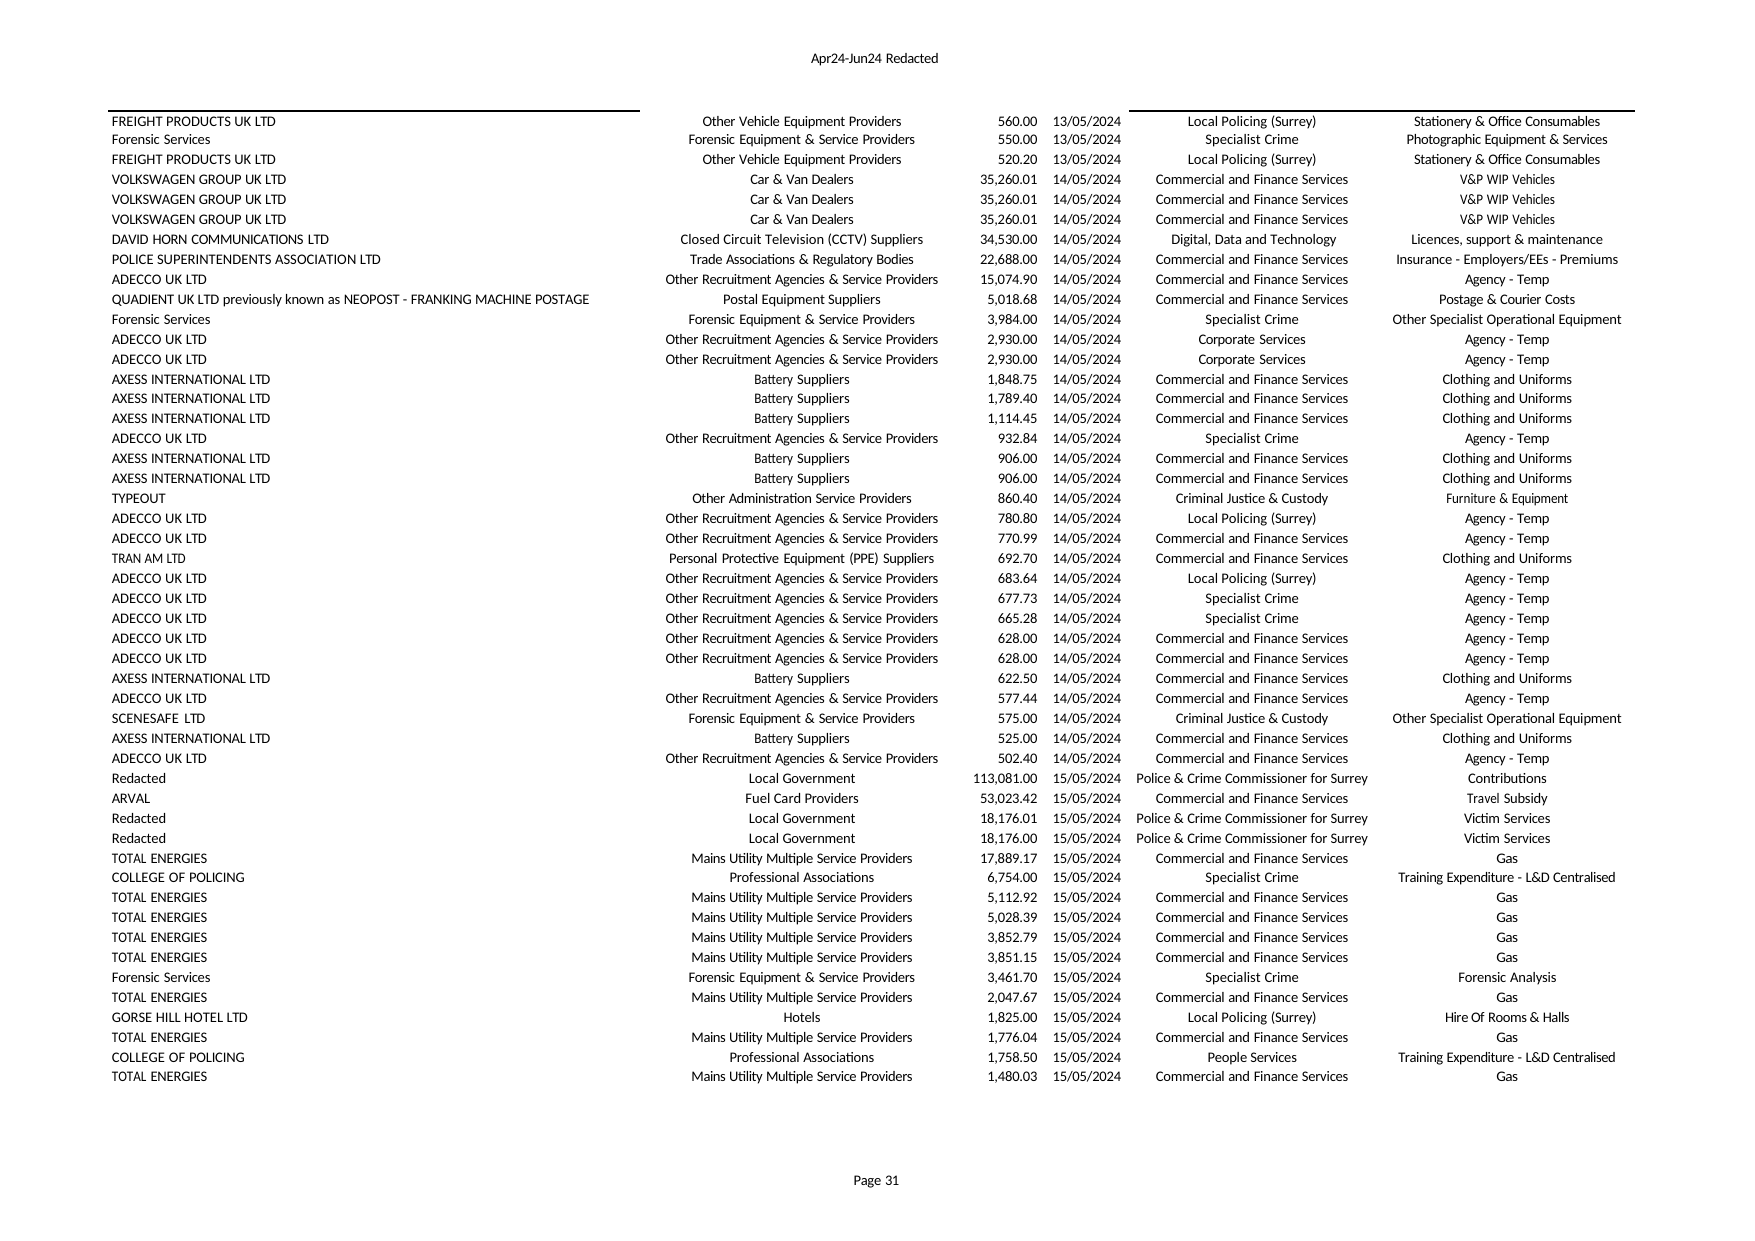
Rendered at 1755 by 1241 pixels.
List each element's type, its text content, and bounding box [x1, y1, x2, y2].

table_cell Commercial and Finance Services [1129, 549, 1376, 569]
table_cell Specialist Crime [1129, 589, 1376, 609]
table_cell 15/05/2024 [1041, 789, 1129, 809]
table_cell Battery Suppliers [640, 450, 955, 469]
table_cell 13/05/2024 [1041, 150, 1129, 170]
table_cell 14/05/2024 [1041, 370, 1129, 389]
table_cell Other Recruitment Agencies & Service Providers [640, 270, 955, 290]
table_cell TOTAL ENERGIES [108, 948, 640, 968]
table_cell COLLEGE OF POLICING [108, 869, 640, 888]
table_cell 502.40 [955, 749, 1041, 769]
table_cell 35,260.01 [955, 190, 1041, 210]
table_cell 15,074.90 [955, 270, 1041, 290]
table_cell Other Recruitment Agencies & Service Providers [640, 330, 955, 349]
table_cell 14/05/2024 [1041, 390, 1129, 409]
table_cell Commercial and Finance Services [1129, 390, 1376, 409]
table_cell 14/05/2024 [1041, 529, 1129, 549]
table_cell 22,688.00 [955, 250, 1041, 270]
table_cell Mains Utility Multiple Service Providers [640, 849, 955, 868]
table_cell TYPEOUT [108, 489, 640, 509]
table_cell 15/05/2024 [1041, 908, 1129, 928]
table_cell Other Recruitment Agencies & Service Providers [640, 509, 955, 529]
table_cell Commercial and Finance Services [1129, 450, 1376, 469]
table_cell Redacted [108, 829, 640, 848]
table_cell Specialist Crime [1129, 310, 1376, 330]
table_cell 14/05/2024 [1041, 350, 1129, 369]
table_cell Agency - Temp [1376, 589, 1635, 609]
table_cell 1,114.45 [955, 410, 1041, 429]
table_cell V&P WIP Vehicles [1376, 210, 1635, 230]
table_cell Other Recruitment Agencies & Service Providers [640, 430, 955, 449]
table_cell Clothing and Uniforms [1376, 390, 1635, 409]
table_cell Professional Associations [640, 869, 955, 888]
table_cell Commercial and Finance Services [1129, 250, 1376, 270]
table_cell 14/05/2024 [1041, 410, 1129, 429]
table_cell ADECCO UK LTD [108, 330, 640, 349]
table_cell 5,018.68 [955, 290, 1041, 310]
table_cell Forensic Services [108, 130, 640, 150]
table_cell Battery Suppliers [640, 390, 955, 409]
table_cell Corporate Services [1129, 350, 1376, 369]
table_cell Insurance - Employers/EEs - Premiums [1376, 250, 1635, 270]
table_cell Clothing and Uniforms [1376, 410, 1635, 429]
table_cell Agency - Temp [1376, 509, 1635, 529]
table_cell Training Expenditure - L&D Centralised [1376, 869, 1635, 888]
table_cell 14/05/2024 [1041, 729, 1129, 749]
table_cell Commercial and Finance Services [1129, 410, 1376, 429]
table_cell 113,081.00 [955, 769, 1041, 789]
table_cell 1,825.00 [955, 1008, 1041, 1028]
table_cell 35,260.01 [955, 170, 1041, 190]
table_cell Agency - Temp [1376, 569, 1635, 589]
table_cell Forensic Equipment & Service Providers [640, 709, 955, 729]
table_cell 14/05/2024 [1041, 549, 1129, 569]
table_cell 14/05/2024 [1041, 689, 1129, 709]
table_cell Travel Subsidy [1376, 789, 1635, 809]
table_cell Mains Utility Multiple Service Providers [640, 948, 955, 968]
table_cell Agency - Temp [1376, 529, 1635, 549]
table_cell ADECCO UK LTD [108, 569, 640, 589]
table_cell Other Administration Service Providers [640, 489, 955, 509]
table_cell 575.00 [955, 709, 1041, 729]
table_cell 665.28 [955, 609, 1041, 629]
table_cell Commercial and Finance Services [1129, 889, 1376, 908]
table_cell 14/05/2024 [1041, 469, 1129, 489]
table_cell Postal Equipment Suppliers [640, 290, 955, 310]
table_cell 560.00 [955, 110, 1041, 130]
table_cell 14/05/2024 [1041, 250, 1129, 270]
table_cell Commercial and Finance Services [1129, 1028, 1376, 1048]
table_cell Corporate Services [1129, 330, 1376, 349]
table_cell 15/05/2024 [1041, 769, 1129, 789]
table_cell ADECCO UK LTD [108, 529, 640, 549]
table_cell Other Specialist Operational Equipment [1376, 709, 1635, 729]
table_cell 14/05/2024 [1041, 270, 1129, 290]
table_cell 15/05/2024 [1041, 889, 1129, 908]
table_cell Commercial and Finance Services [1129, 190, 1376, 210]
table_cell 14/05/2024 [1041, 509, 1129, 529]
table_cell 1,789.40 [955, 390, 1041, 409]
table_cell Professional Associations [640, 1048, 955, 1068]
table_cell Local Policing (Surrey) [1129, 112, 1376, 130]
table_cell AXESS INTERNATIONAL LTD [108, 669, 640, 689]
table_cell 1,776.04 [955, 1028, 1041, 1048]
table_cell Police & Crime Commissioner for Surrey [1129, 769, 1376, 789]
table_cell Redacted [108, 809, 640, 829]
table_cell 683.64 [955, 569, 1041, 589]
table_cell 6,754.00 [955, 869, 1041, 888]
table_cell Other Recruitment Agencies & Service Providers [640, 689, 955, 709]
table_cell Local Policing (Surrey) [1129, 569, 1376, 589]
table_cell 14/05/2024 [1041, 170, 1129, 190]
table_cell AXESS INTERNATIONAL LTD [108, 729, 640, 749]
table_cell Training Expenditure - L&D Centralised [1376, 1048, 1635, 1068]
table_cell 14/05/2024 [1041, 569, 1129, 589]
table_cell 1,758.50 [955, 1048, 1041, 1068]
table_cell 14/05/2024 [1041, 190, 1129, 210]
table_cell 1,848.75 [955, 370, 1041, 389]
table_cell Commercial and Finance Services [1129, 689, 1376, 709]
table_cell Mains Utility Multiple Service Providers [640, 988, 955, 1008]
table_cell TOTAL ENERGIES [108, 1068, 640, 1087]
table_cell Car & Van Dealers [640, 210, 955, 230]
table_cell Other Recruitment Agencies & Service Providers [640, 350, 955, 369]
table_cell 13/05/2024 [1041, 110, 1129, 130]
table_cell ADECCO UK LTD [108, 629, 640, 649]
table_cell Gas [1376, 908, 1635, 928]
table_cell 2,930.00 [955, 350, 1041, 369]
table_cell Furniture & Equipment [1376, 489, 1635, 509]
table_cell DAVID HORN COMMUNICATIONS LTD [108, 230, 640, 250]
table_cell Victim Services [1376, 829, 1635, 848]
table_cell 3,851.15 [955, 948, 1041, 968]
table_cell ADECCO UK LTD [108, 649, 640, 669]
table_cell Agency - Temp [1376, 609, 1635, 629]
table_cell Commercial and Finance Services [1129, 749, 1376, 769]
table_cell Commercial and Finance Services [1129, 789, 1376, 809]
table_cell Contributions [1376, 769, 1635, 789]
table_cell 35,260.01 [955, 210, 1041, 230]
table_cell Other Specialist Operational Equipment [1376, 310, 1635, 330]
table_cell Forensic Equipment & Service Providers [640, 310, 955, 330]
table_cell 14/05/2024 [1041, 629, 1129, 649]
table_cell AXESS INTERNATIONAL LTD [108, 390, 640, 409]
table_cell FREIGHT PRODUCTS UK LTD [108, 150, 640, 170]
table_cell Mains Utility Multiple Service Providers [640, 908, 955, 928]
table_cell Commercial and Finance Services [1129, 928, 1376, 948]
table_cell 34,530.00 [955, 230, 1041, 250]
table_cell 14/05/2024 [1041, 230, 1129, 250]
table_cell Local Policing (Surrey) [1129, 509, 1376, 529]
table_cell Agency - Temp [1376, 689, 1635, 709]
table_cell 15/05/2024 [1041, 1048, 1129, 1068]
table_cell AXESS INTERNATIONAL LTD [108, 450, 640, 469]
table_cell Other Recruitment Agencies & Service Providers [640, 569, 955, 589]
table_cell AXESS INTERNATIONAL LTD [108, 469, 640, 489]
table_cell Battery Suppliers [640, 370, 955, 389]
table_cell Car & Van Dealers [640, 190, 955, 210]
table_cell Commercial and Finance Services [1129, 988, 1376, 1008]
table_cell Commercial and Finance Services [1129, 729, 1376, 749]
table_cell Forensic Analysis [1376, 968, 1635, 988]
table_cell ADECCO UK LTD [108, 749, 640, 769]
table_cell Other Recruitment Agencies & Service Providers [640, 749, 955, 769]
table_cell People Services [1129, 1048, 1376, 1068]
table_cell Police & Crime Commissioner for Surrey [1129, 829, 1376, 848]
table_cell 860.40 [955, 489, 1041, 509]
table_cell Commercial and Finance Services [1129, 290, 1376, 310]
table_cell Clothing and Uniforms [1376, 469, 1635, 489]
table_cell 780.80 [955, 509, 1041, 529]
table_cell Commercial and Finance Services [1129, 1068, 1376, 1087]
table_cell Specialist Crime [1129, 609, 1376, 629]
table_cell Specialist Crime [1129, 869, 1376, 888]
table_cell 14/05/2024 [1041, 669, 1129, 689]
table_cell FREIGHT PRODUCTS UK LTD [108, 112, 640, 130]
table_cell Specialist Crime [1129, 968, 1376, 988]
table_cell ARVAL [108, 789, 640, 809]
table_cell 3,461.70 [955, 968, 1041, 988]
table_cell Commercial and Finance Services [1129, 210, 1376, 230]
table_cell ADECCO UK LTD [108, 350, 640, 369]
table_cell Mains Utility Multiple Service Providers [640, 1068, 955, 1087]
table_cell Local Government [640, 809, 955, 829]
table_cell 932.84 [955, 430, 1041, 449]
table_cell Personal Protective Equipment (PPE) Suppliers [640, 549, 955, 569]
table_cell Fuel Card Providers [640, 789, 955, 809]
table_cell POLICE SUPERINTENDENTS ASSOCIATION LTD [108, 250, 640, 270]
table_cell Mains Utility Multiple Service Providers [640, 928, 955, 948]
table_cell ADECCO UK LTD [108, 430, 640, 449]
table_cell VOLKSWAGEN GROUP UK LTD [108, 170, 640, 190]
table_cell SCENESAFE LTD [108, 709, 640, 729]
table_cell 906.00 [955, 469, 1041, 489]
table_cell 14/05/2024 [1041, 290, 1129, 310]
table_cell 14/05/2024 [1041, 450, 1129, 469]
table_cell Other Recruitment Agencies & Service Providers [640, 629, 955, 649]
table_cell TOTAL ENERGIES [108, 849, 640, 868]
table_cell Battery Suppliers [640, 410, 955, 429]
table_cell TOTAL ENERGIES [108, 928, 640, 948]
table_cell 5,112.92 [955, 889, 1041, 908]
table_cell Commercial and Finance Services [1129, 948, 1376, 968]
table_cell Gas [1376, 889, 1635, 908]
table_cell Police & Crime Commissioner for Surrey [1129, 809, 1376, 829]
table_cell 15/05/2024 [1041, 1028, 1129, 1048]
table_cell Gas [1376, 988, 1635, 1008]
table_cell 1,480.03 [955, 1068, 1041, 1087]
table_cell Clothing and Uniforms [1376, 729, 1635, 749]
table_cell Digital, Data and Technology [1129, 230, 1376, 250]
table_cell Agency - Temp [1376, 430, 1635, 449]
table_cell 2,047.67 [955, 988, 1041, 1008]
table_cell Forensic Services [108, 310, 640, 330]
table_cell Agency - Temp [1376, 649, 1635, 669]
table_cell 15/05/2024 [1041, 1008, 1129, 1028]
table_cell Other Vehicle Equipment Providers [640, 110, 955, 130]
table_cell Clothing and Uniforms [1376, 669, 1635, 689]
table_cell 15/05/2024 [1041, 1068, 1129, 1087]
table_cell Commercial and Finance Services [1129, 170, 1376, 190]
table_cell ADECCO UK LTD [108, 270, 640, 290]
table_cell Other Vehicle Equipment Providers [640, 150, 955, 170]
table_cell ADECCO UK LTD [108, 689, 640, 709]
table_cell Clothing and Uniforms [1376, 450, 1635, 469]
table_cell TOTAL ENERGIES [108, 889, 640, 908]
table_cell Agency - Temp [1376, 629, 1635, 649]
table_cell Battery Suppliers [640, 669, 955, 689]
table_cell Other Recruitment Agencies & Service Providers [640, 609, 955, 629]
table_cell Local Policing (Surrey) [1129, 1008, 1376, 1028]
table_cell QUADIENT UK LTD previously known as NEOPOST - FRANKING MACHINE POSTAGE [108, 290, 640, 310]
table_cell 14/05/2024 [1041, 489, 1129, 509]
table_cell Gas [1376, 849, 1635, 868]
table_cell Commercial and Finance Services [1129, 270, 1376, 290]
table_cell Local Government [640, 769, 955, 789]
table_cell 622.50 [955, 669, 1041, 689]
table_cell 5,028.39 [955, 908, 1041, 928]
table_cell Stationery & Office Consumables [1376, 112, 1635, 130]
table_cell 550.00 [955, 130, 1041, 150]
table_cell VOLKSWAGEN GROUP UK LTD [108, 190, 640, 210]
table_cell ADECCO UK LTD [108, 509, 640, 529]
table_cell Stationery & Office Consumables [1376, 150, 1635, 170]
table_cell 14/05/2024 [1041, 609, 1129, 629]
table_cell Forensic Equipment & Service Providers [640, 968, 955, 988]
table_cell 628.00 [955, 629, 1041, 649]
table_cell Mains Utility Multiple Service Providers [640, 1028, 955, 1048]
table_cell Commercial and Finance Services [1129, 629, 1376, 649]
table_cell Commercial and Finance Services [1129, 908, 1376, 928]
table_cell Clothing and Uniforms [1376, 370, 1635, 389]
table_cell 14/05/2024 [1041, 649, 1129, 669]
table_cell Forensic Equipment & Service Providers [640, 130, 955, 150]
table_cell Gas [1376, 1068, 1635, 1087]
table_cell 14/05/2024 [1041, 430, 1129, 449]
table_cell 17,889.17 [955, 849, 1041, 868]
table_cell Forensic Services [108, 968, 640, 988]
table_cell 14/05/2024 [1041, 310, 1129, 330]
table_cell Victim Services [1376, 809, 1635, 829]
table_cell Postage & Courier Costs [1376, 290, 1635, 310]
table_cell Other Recruitment Agencies & Service Providers [640, 649, 955, 669]
table_cell 15/05/2024 [1041, 968, 1129, 988]
table_cell Trade Associations & Regulatory Bodies [640, 250, 955, 270]
table_cell COLLEGE OF POLICING [108, 1048, 640, 1068]
table_cell VOLKSWAGEN GROUP UK LTD [108, 210, 640, 230]
table_cell Local Government [640, 829, 955, 848]
table_cell 2,930.00 [955, 330, 1041, 349]
table_cell ADECCO UK LTD [108, 589, 640, 609]
table_cell 628.00 [955, 649, 1041, 669]
table_cell Mains Utility Multiple Service Providers [640, 889, 955, 908]
table_cell Criminal Justice & Custody [1129, 709, 1376, 729]
table_cell Commercial and Finance Services [1129, 669, 1376, 689]
table_cell 53,023.42 [955, 789, 1041, 809]
table_cell Agency - Temp [1376, 350, 1635, 369]
table_cell 15/05/2024 [1041, 809, 1129, 829]
table_cell 15/05/2024 [1041, 948, 1129, 968]
table_cell Closed Circuit Television (CCTV) Suppliers [640, 230, 955, 250]
table_cell 14/05/2024 [1041, 709, 1129, 729]
table_cell 577.44 [955, 689, 1041, 709]
table_cell Agency - Temp [1376, 330, 1635, 349]
table_cell 13/05/2024 [1041, 130, 1129, 150]
table_cell Commercial and Finance Services [1129, 649, 1376, 669]
table_cell 14/05/2024 [1041, 210, 1129, 230]
table_cell Agency - Temp [1376, 270, 1635, 290]
table_cell Hotels [640, 1008, 955, 1028]
table_cell 15/05/2024 [1041, 869, 1129, 888]
table_cell Specialist Crime [1129, 430, 1376, 449]
table_cell Battery Suppliers [640, 469, 955, 489]
table_cell 677.73 [955, 589, 1041, 609]
table_cell Commercial and Finance Services [1129, 849, 1376, 868]
table_cell Gas [1376, 1028, 1635, 1048]
table_cell Agency - Temp [1376, 749, 1635, 769]
table_cell Photographic Equipment & Services [1376, 130, 1635, 150]
table_cell AXESS INTERNATIONAL LTD [108, 370, 640, 389]
table_cell Other Recruitment Agencies & Service Providers [640, 529, 955, 549]
table_cell 14/05/2024 [1041, 589, 1129, 609]
table_cell 525.00 [955, 729, 1041, 749]
table_cell Commercial and Finance Services [1129, 469, 1376, 489]
table_cell V&P WIP Vehicles [1376, 190, 1635, 210]
table_cell 14/05/2024 [1041, 749, 1129, 769]
table_cell 18,176.01 [955, 809, 1041, 829]
table_cell Commercial and Finance Services [1129, 370, 1376, 389]
table_cell 15/05/2024 [1041, 849, 1129, 868]
table_cell Other Recruitment Agencies & Service Providers [640, 589, 955, 609]
table_cell Local Policing (Surrey) [1129, 150, 1376, 170]
table_cell 692.70 [955, 549, 1041, 569]
table_cell Commercial and Finance Services [1129, 529, 1376, 549]
table_cell 15/05/2024 [1041, 829, 1129, 848]
table_cell AXESS INTERNATIONAL LTD [108, 410, 640, 429]
table_cell V&P WIP Vehicles [1376, 170, 1635, 190]
table_cell 3,984.00 [955, 310, 1041, 330]
table_cell TOTAL ENERGIES [108, 1028, 640, 1048]
table_cell Clothing and Uniforms [1376, 549, 1635, 569]
table_cell 3,852.79 [955, 928, 1041, 948]
table_cell Specialist Crime [1129, 130, 1376, 150]
table_cell Gas [1376, 928, 1635, 948]
table_cell Criminal Justice & Custody [1129, 489, 1376, 509]
table_cell GORSE HILL HOTEL LTD [108, 1008, 640, 1028]
table_cell Battery Suppliers [640, 729, 955, 749]
table_cell Hire Of Rooms & Halls [1376, 1008, 1635, 1028]
table_cell ADECCO UK LTD [108, 609, 640, 629]
table_cell Gas [1376, 948, 1635, 968]
table_cell 906.00 [955, 450, 1041, 469]
table_cell TRAN AM LTD [108, 549, 640, 569]
table_cell 18,176.00 [955, 829, 1041, 848]
table_cell 14/05/2024 [1041, 330, 1129, 349]
table_cell Redacted [108, 769, 640, 789]
table_cell Licences, support & maintenance [1376, 230, 1635, 250]
table_cell Car & Van Dealers [640, 170, 955, 190]
table_cell TOTAL ENERGIES [108, 988, 640, 1008]
table_cell 770.99 [955, 529, 1041, 549]
table_cell 520.20 [955, 150, 1041, 170]
table_cell 15/05/2024 [1041, 988, 1129, 1008]
table_cell 15/05/2024 [1041, 928, 1129, 948]
table_cell TOTAL ENERGIES [108, 908, 640, 928]
